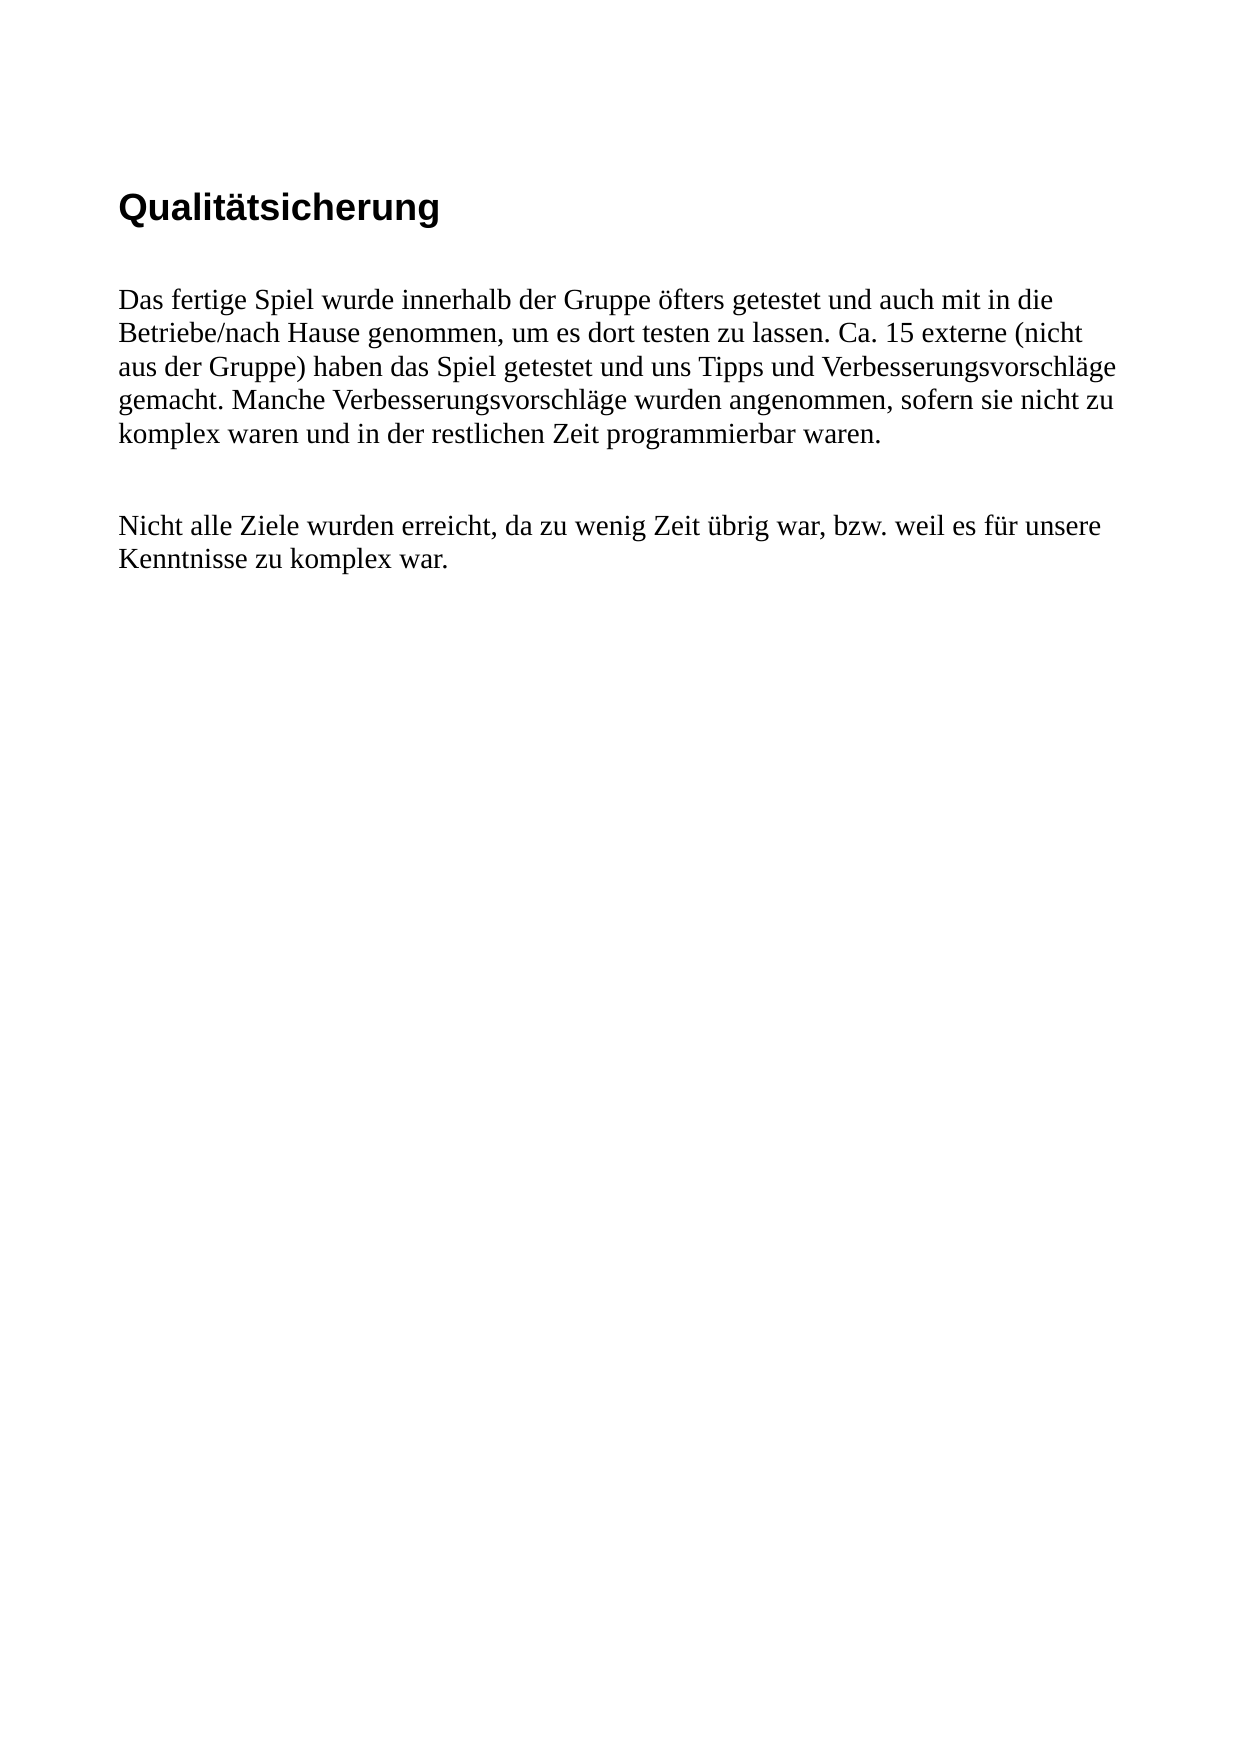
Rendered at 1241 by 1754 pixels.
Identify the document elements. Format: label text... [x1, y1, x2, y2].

text Nicht alle Ziele wurden erreicht, da zu wenig Zeit übrig war, bzw. weil es für unsere Kenntnisse zu komplex war. [118, 508, 1122, 575]
subtitle Qualitätsicherung [118, 184, 1122, 228]
text Das fertige Spiel wurde innerhalb der Gruppe öfters getestet und auch mit in die Betriebe/nach Hause genommen, um es dort testen zu lassen. Ca. 15 externe (nicht aus der Gruppe) haben das Spiel getestet und uns Tipps und Verbesserungsvorschläge gemacht. Manche Verbesserungsvorschläge wurden angenommen, sofern sie nicht zu komplex waren und in der restlichen Zeit programmierbar waren. [118, 282, 1122, 449]
